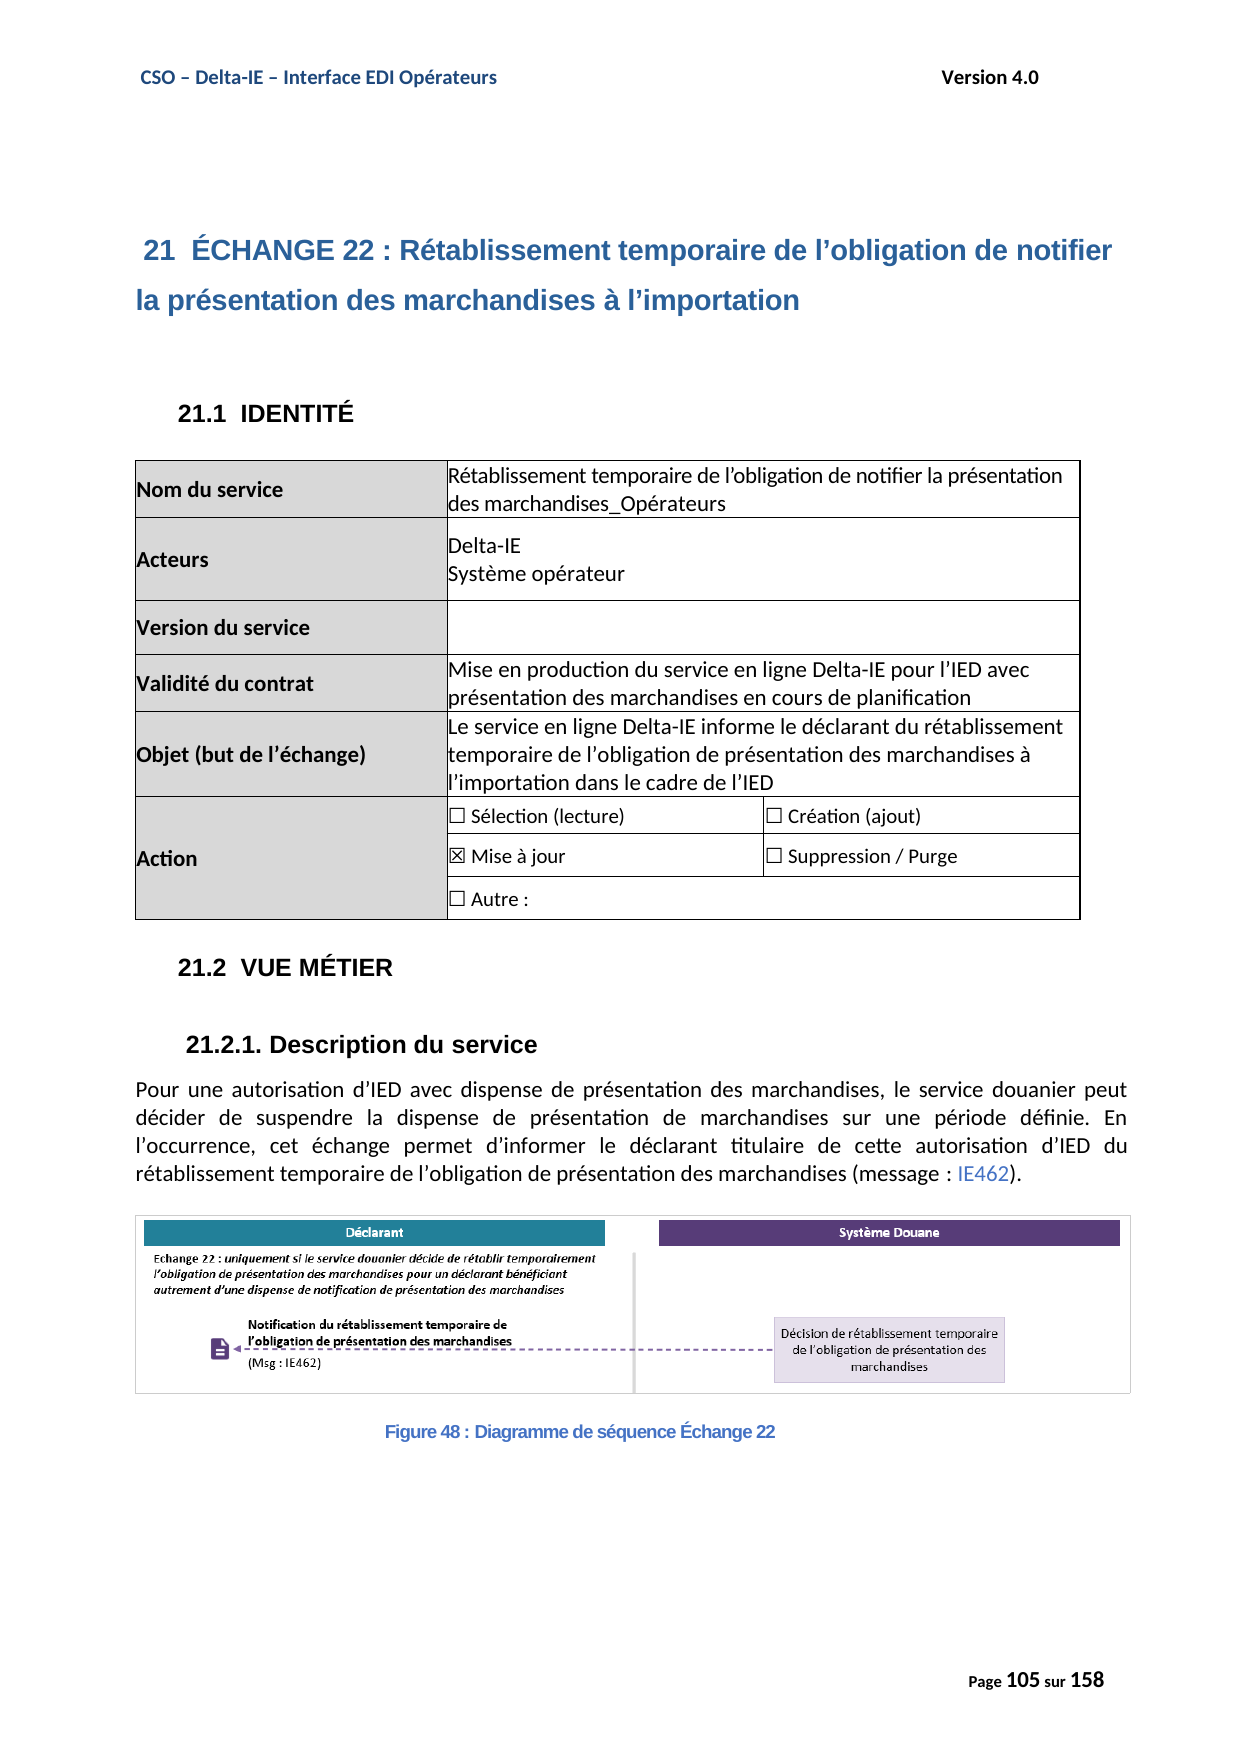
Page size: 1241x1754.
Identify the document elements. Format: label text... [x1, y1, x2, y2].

table_header Nom du service [136, 461, 447, 517]
table_cell ☒ Mise à jour [448, 834, 763, 876]
table_cell ☐ Création (ajout) [764, 797, 1079, 833]
subtitle IDENTITÉ [171, 399, 1130, 427]
subtitle Diagramme de séquence Échange 22 [135, 1421, 1071, 1443]
table_cell ☐ Sélection (lecture) [448, 797, 763, 833]
text Pour une autorisation d’IED avec dispense de présentation des marchandises, le service douanier peut décider de suspendre la dispense de présentation de marchandises sur une période définie. En l’occurrence, cet échange permet d’informer le déclarant titulaire de cette autorisation d’IED du rétablissement temporaire de l’obligation de présentation des marchandises (message : IE462). [135, 1075, 1130, 1187]
subtitle Description du service [186, 1030, 1130, 1059]
table_header Rétablissement temporaire de l’obligation de notifier la présentation des marchandises_Opérateurs [448, 461, 1079, 517]
table_cell Acteurs [136, 518, 447, 600]
table_cell ☐ Suppression / Purge [764, 834, 1079, 876]
table_cell Validité du contrat [136, 655, 447, 711]
picture [136, 1216, 1130, 1393]
table_cell Delta-IE Système opérateur [448, 518, 1079, 600]
subtitle ÉCHANGE 22 : Rétablissement temporaire de l’obligation de notifier la présentation des marchandises à l’importation [135, 233, 1130, 317]
table_cell Objet (but de l’échange) [136, 712, 447, 796]
subtitle VUE MÉTIER [171, 952, 1130, 981]
table_cell [448, 601, 1079, 654]
table_cell Action [136, 797, 447, 919]
table_cell ☐ Autre : [448, 877, 1079, 919]
table_cell Mise en production du service en ligne Delta-IE pour l’IED avec présentation des marchandises en cours de planification [448, 655, 1079, 711]
table_cell Le service en ligne Delta-IE informe le déclarant du rétablissement temporaire de l’obligation de présentation des marchandises à l’importation dans le cadre de l’IED [448, 712, 1079, 796]
table_cell Version du service [136, 601, 447, 654]
